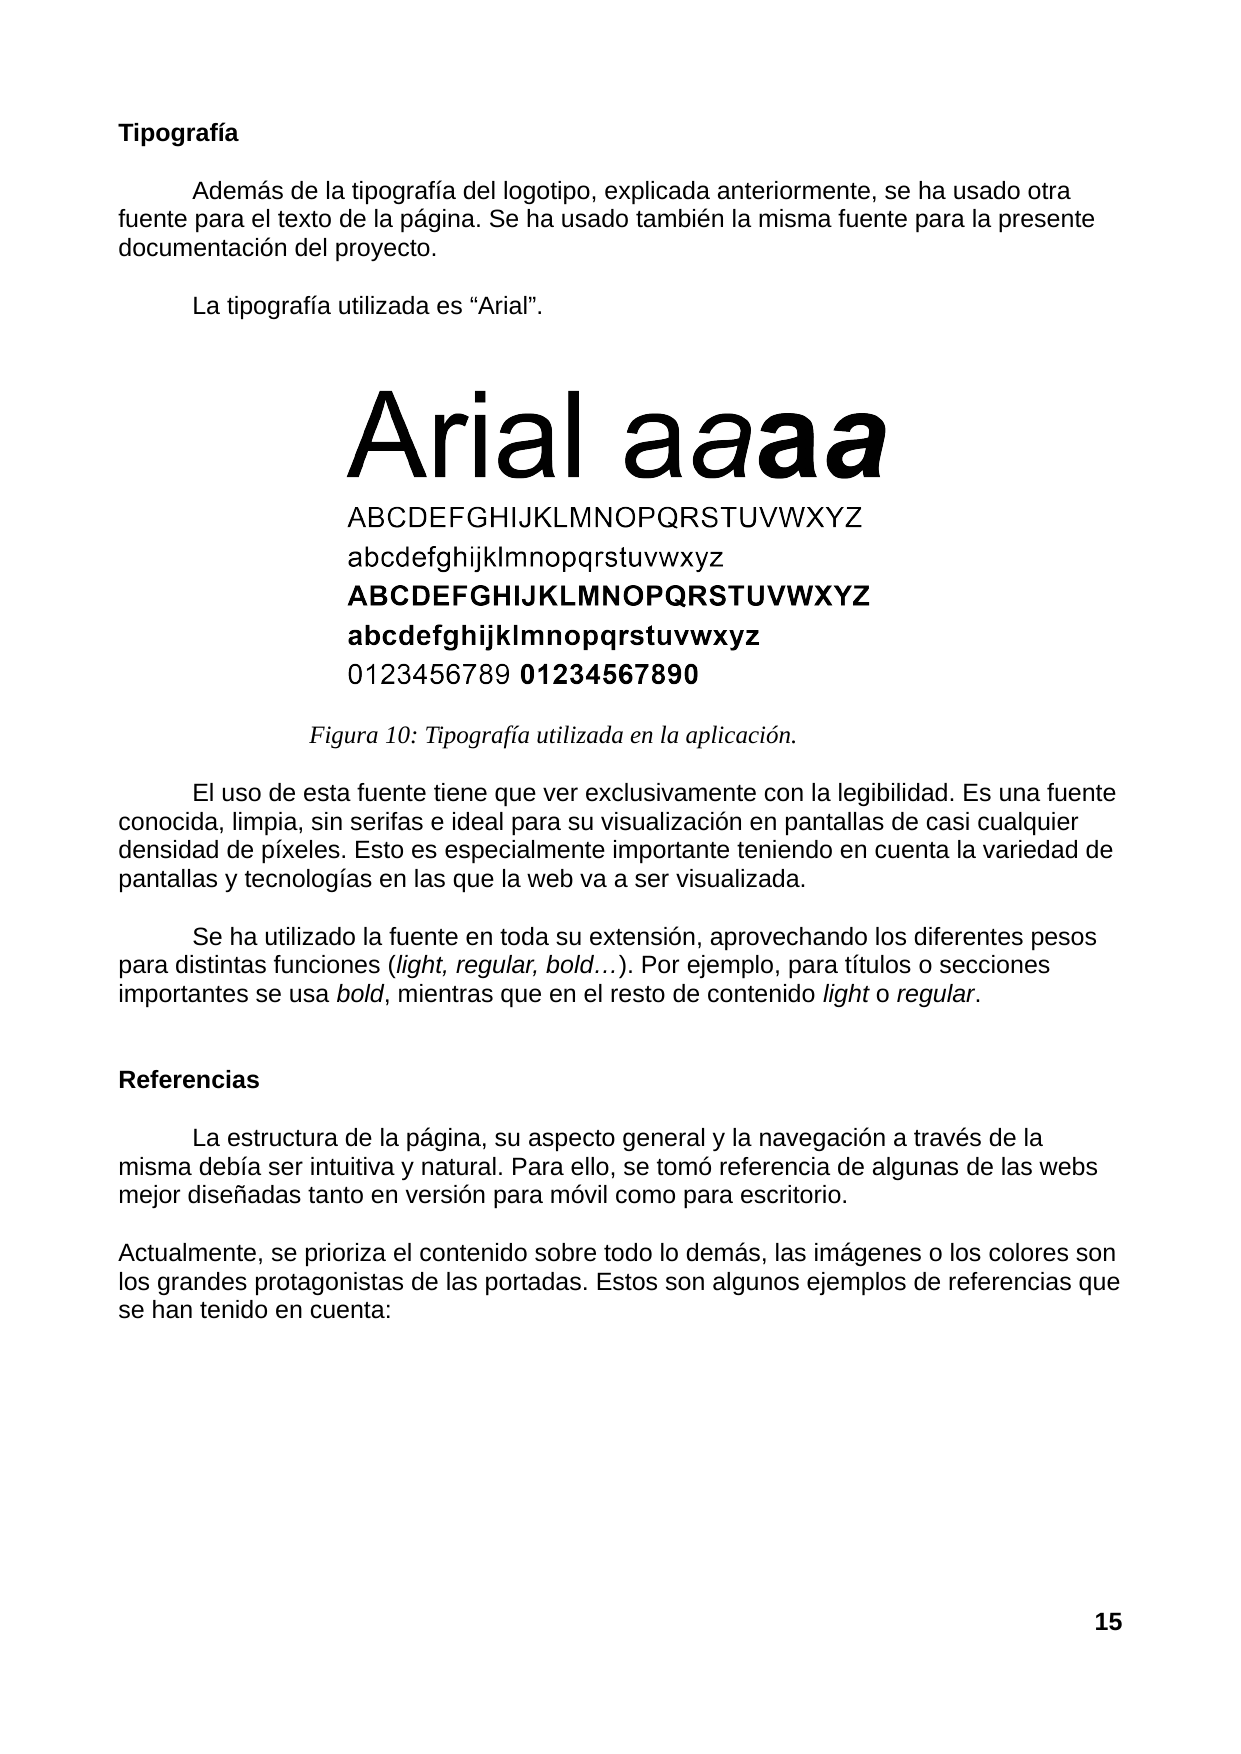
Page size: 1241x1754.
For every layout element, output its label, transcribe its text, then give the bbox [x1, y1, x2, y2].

text Se ha utilizado la fuente en toda su extensión, aprovechando los diferentes pesos para distintas funciones (light, regular, bold…). Por ejemplo, para títulos o secciones importantes se usa bold, mientras que en el resto de contenido light o regular. [118, 922, 1122, 1008]
text Figura 10: Tipografía utilizada en la aplicación. [309, 716, 931, 749]
text La estructura de la página, su aspecto general y la navegación a través de la misma debía ser intuitiva y natural. Para ello, se tomó referencia de algunas de las webs mejor diseñadas tanto en versión para móvil como para escritorio. [118, 1123, 1122, 1209]
text Referencias [118, 1066, 1122, 1094]
text La tipografía utilizada es “Arial”. [118, 291, 1122, 319]
text Actualmente, se prioriza el contenido sobre todo lo demás, las imágenes o los colores son los grandes protagonistas de las portadas. Estos son algunos ejemplos de referencias que se han tenido en cuenta: [118, 1238, 1122, 1324]
text El uso de esta fuente tiene que ver exclusivamente con la legibilidad. Es una fuente conocida, limpia, sin serifas e ideal para su visualización en pantallas de casi cualquier densidad de píxeles. Esto es especialmente importante teniendo en cuenta la variedad de pantallas y tecnologías en las que la web va a ser visualizada. [118, 778, 1122, 893]
text Tipografía [118, 118, 1122, 147]
text Además de la tipografía del logotipo, explicada anteriormente, se ha usado otra fuente para el texto de la página. Se ha usado también la misma fuente para la presente documentación del proyecto. [118, 176, 1122, 262]
picture [309, 360, 932, 716]
